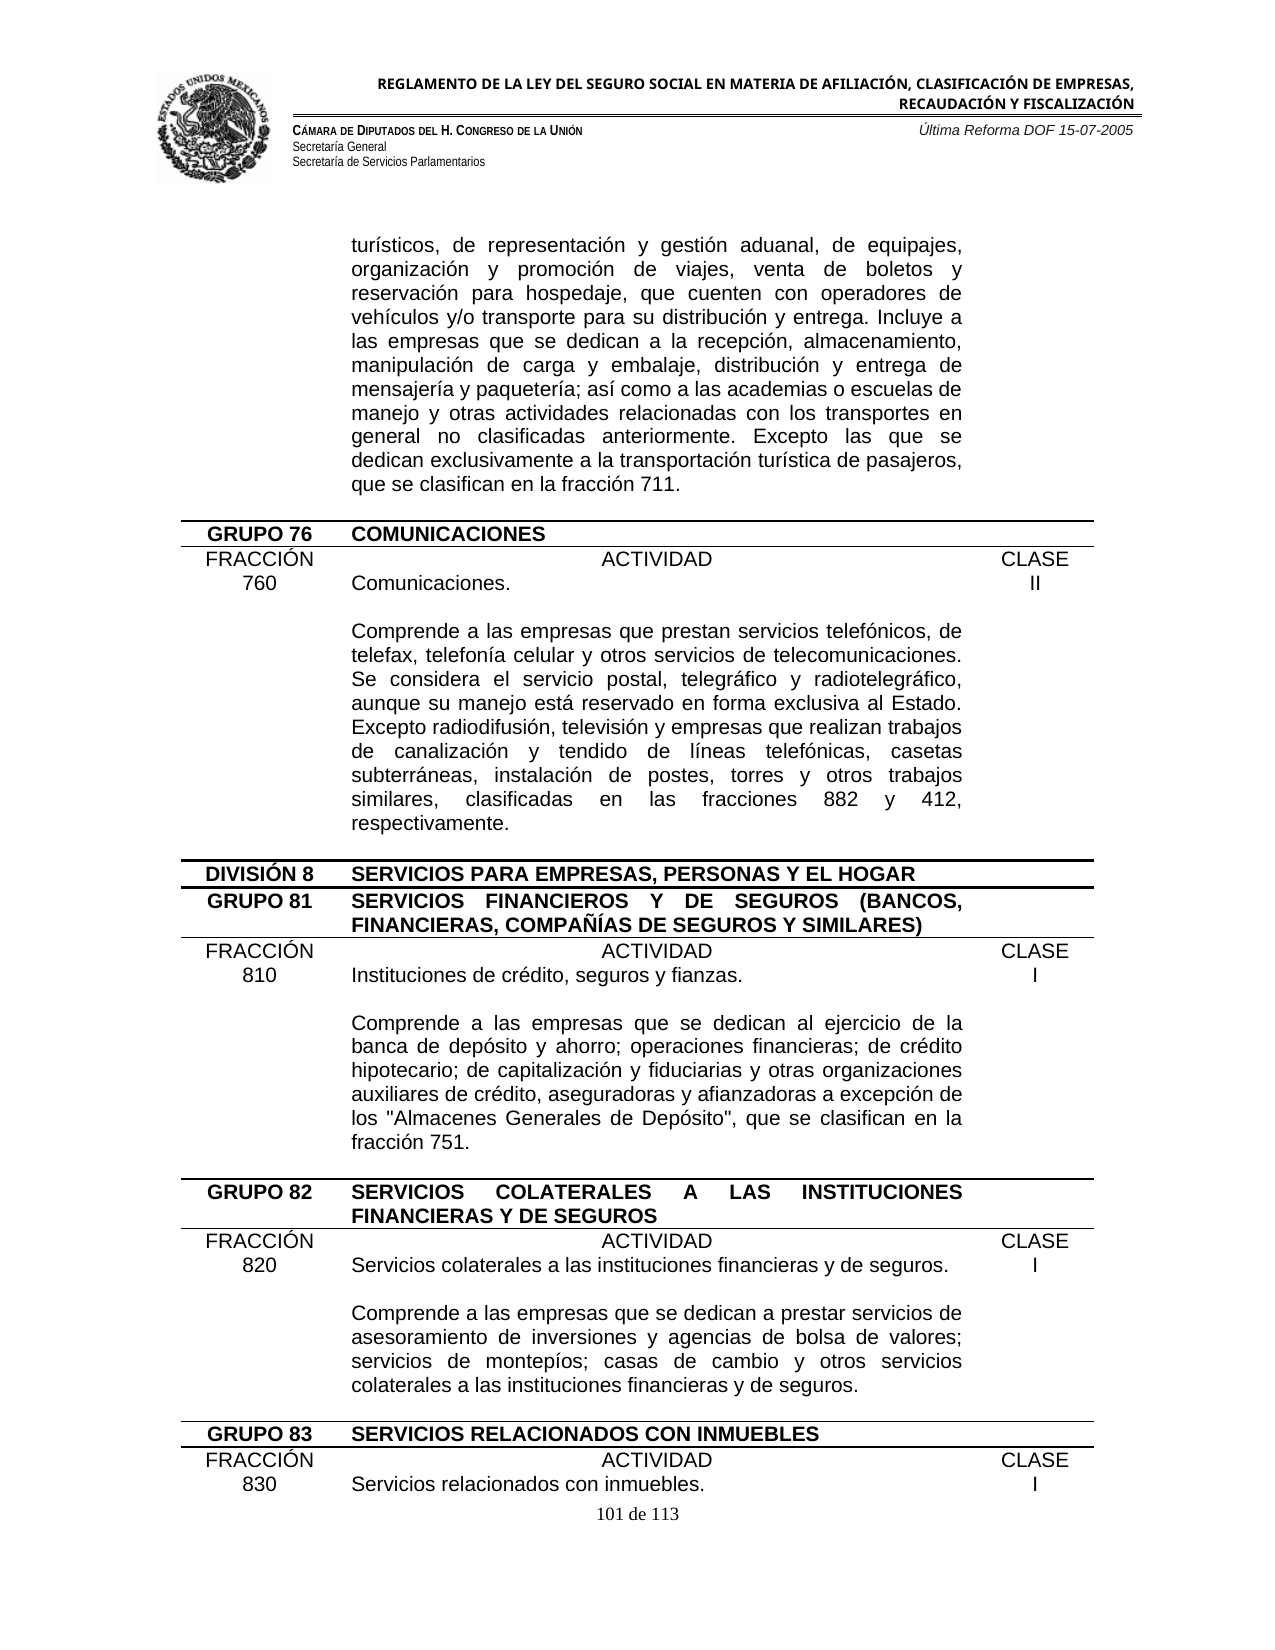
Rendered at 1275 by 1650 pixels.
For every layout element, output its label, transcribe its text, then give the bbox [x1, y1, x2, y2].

table_cell FRACCIÓN [181, 938, 338, 962]
table_cell [976, 1422, 1094, 1446]
table_cell [976, 233, 1094, 520]
table_cell FRACCIÓN [181, 1448, 338, 1472]
table_cell Servicios relacionados con inmuebles. [338, 1472, 976, 1496]
table_cell GRUPO 83 [181, 1422, 338, 1446]
table_cell SERVICIOS PARA EMPRESAS, PERSONAS Y EL HOGAR [338, 862, 976, 886]
table_cell CLASE [976, 1229, 1094, 1253]
table_cell GRUPO 76 [181, 522, 338, 546]
table_cell Instituciones de crédito, seguros y fianzas. Comprende a las empresas que se dedican al ejercicio de la banca de depósito y ahorro; operaciones financieras; de crédito hipotecario; de capitalización y fiduciarias y otras organizaciones auxiliares de crédito, aseguradoras y afianzadoras a excepción de los "Almacenes Generales de Depósito", que se clasifican en la fracción 751. [338, 963, 976, 1178]
table_cell GRUPO 81 [181, 889, 338, 937]
table_cell CLASE [976, 938, 1094, 962]
table_cell ACTIVIDAD [338, 1229, 976, 1253]
table_cell [976, 1180, 1094, 1227]
table_cell COMUNICACIONES [338, 522, 976, 546]
table_cell SERVICIOS FINANCIEROS Y DE SEGUROS (BANCOS, FINANCIERAS, COMPAÑÍAS DE SEGUROS Y SIMILARES) [338, 889, 976, 937]
table_cell 760 [181, 571, 338, 859]
table_cell II [976, 571, 1094, 859]
table_cell FRACCIÓN [181, 547, 338, 571]
table_cell turísticos, de representación y gestión aduanal, de equipajes, organización y promoción de viajes, venta de boletos y reservación para hospedaje, que cuenten con operadores de vehículos y/o transporte para su distribución y entrega. Incluye a las empresas que se dedican a la recepción, almacenamiento, manipulación de carga y embalaje, distribución y entrega de mensajería y paquetería; así como a las academias o escuelas de manejo y otras actividades relacionadas con los transportes en general no clasificadas anteriormente. Excepto las que se dedican exclusivamente a la transportación turística de pasajeros, que se clasifican en la fracción 711. [338, 233, 976, 520]
table_cell ACTIVIDAD [338, 1448, 976, 1472]
table_cell I [976, 1472, 1094, 1496]
table_cell CLASE [976, 547, 1094, 571]
table_cell Comunicaciones. Comprende a las empresas que prestan servicios telefónicos, de telefax, telefonía celular y otros servicios de telecomunicaciones. Se considera el servicio postal, telegráfico y radiotelegráfico, aunque su manejo está reservado en forma exclusiva al Estado. Excepto radiodifusión, televisión y empresas que realizan trabajos de canalización y tendido de líneas telefónicas, casetas subterráneas, instalación de postes, torres y otros trabajos similares, clasificadas en las fracciones 882 y 412, respectivamente. [338, 571, 976, 859]
table_cell ACTIVIDAD [338, 938, 976, 962]
table_cell I [976, 963, 1094, 1178]
table_cell CLASE [976, 1448, 1094, 1472]
table_cell ACTIVIDAD [338, 547, 976, 571]
table_cell [976, 889, 1094, 937]
table_cell [976, 862, 1094, 886]
table_cell Servicios colaterales a las instituciones financieras y de seguros. Comprende a las empresas que se dedican a prestar servicios de asesoramiento de inversiones y agencias de bolsa de valores; servicios de montepíos; casas de cambio y otros servicios colaterales a las instituciones financieras y de seguros. [338, 1253, 976, 1421]
table_cell 810 [181, 963, 338, 1178]
table_cell DIVISIÓN 8 [181, 862, 338, 886]
table_cell FRACCIÓN [181, 1229, 338, 1253]
table_cell [181, 233, 338, 520]
table_cell [976, 522, 1094, 546]
table_cell 830 [181, 1472, 338, 1496]
table_cell GRUPO 82 [181, 1180, 338, 1227]
table_cell SERVICIOS COLATERALES A LAS INSTITUCIONES FINANCIERAS Y DE SEGUROS [338, 1180, 976, 1227]
table_cell 820 [181, 1253, 338, 1421]
table_cell SERVICIOS RELACIONADOS CON INMUEBLES [338, 1422, 976, 1446]
table_cell I [976, 1253, 1094, 1421]
